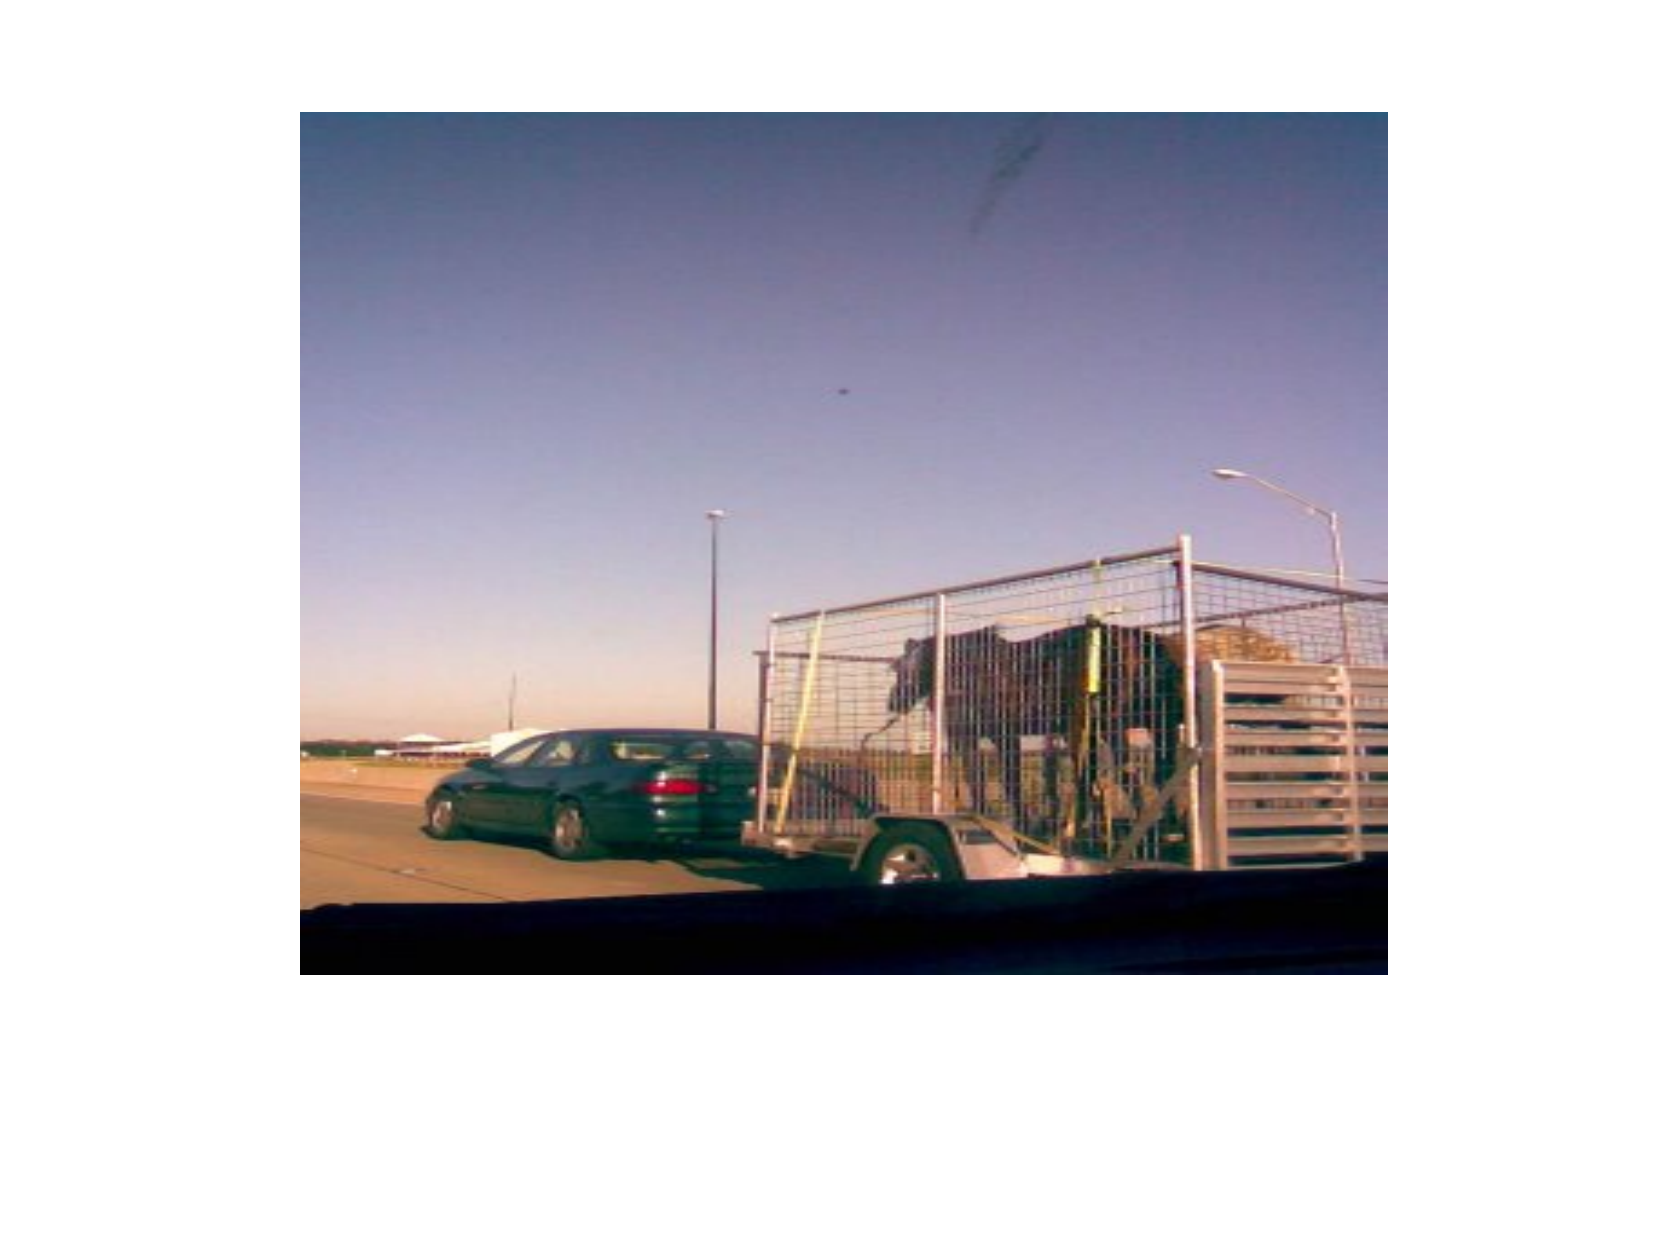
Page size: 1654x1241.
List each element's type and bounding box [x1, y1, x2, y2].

picture [300, 112, 1388, 976]
